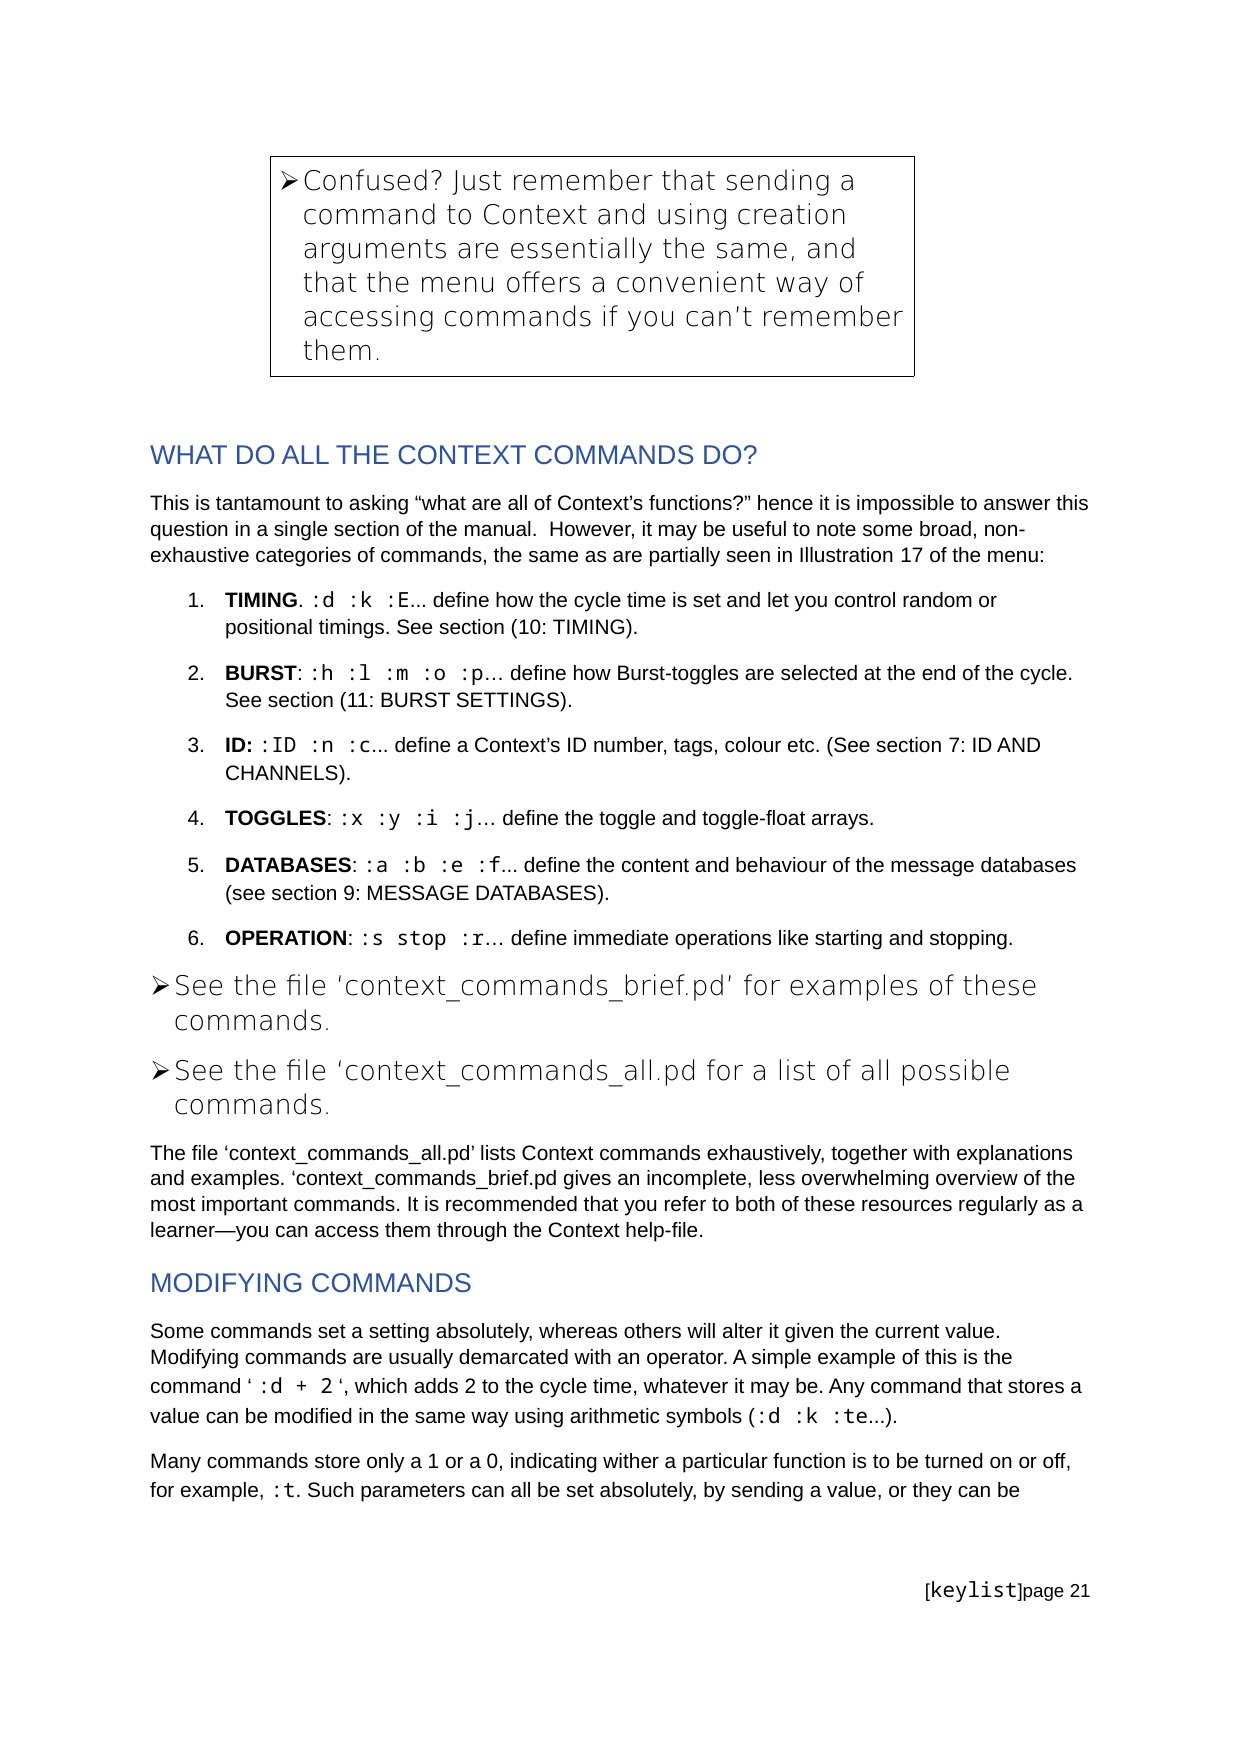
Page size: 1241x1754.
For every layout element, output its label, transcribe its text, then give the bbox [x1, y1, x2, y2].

list Confused? Just remember that sending a command to Context and using creation arguments are essentially the same, and that the menu offers a convenient way of accessing commands if you can’t remember them. [279, 165, 905, 367]
text The file ‘context_commands_all.pd’ lists Context commands exhaustively, together with explanations and examples. ‘context_commands_brief.pd gives an incomplete, less overwhelming overview of the most important commands. It is recommended that you refer to both of these resources regularly as a learner—you can access them through the Context help-file. [150, 1140, 1090, 1242]
list DATABASES: :a :b :e :f... define the content and behaviour of the message databases (see section 9: MESSAGE DATABASES). [187, 851, 1090, 905]
list OPERATION: :s stop :r… define immediate operations like starting and stopping. [187, 923, 1090, 952]
subtitle WHAT DO ALL THE CONTEXT COMMANDS DO? [150, 439, 1090, 471]
text This is tantamount to asking “what are all of Context’s functions?” hence it is impossible to answer this question in a single section of the manual. However, it may be useful to note some broad, non-exhaustive categories of commands, the same as are partially seen in Illustration 17 of the menu: [150, 491, 1090, 566]
text Many commands store only a 1 or a 0, indicating wither a particular function is to be turned on or off, for example, :t. Such parameters can all be set absolutely, by sending a value, or they can be [150, 1449, 1090, 1503]
subtitle MODIFYING COMMANDS [150, 1267, 1090, 1298]
list See the file ‘context_commands_all.pd for a list of all possible commands. [150, 1056, 1090, 1121]
list ID: :ID :n :c... define a Context’s ID number, tags, colour etc. (See section 7: ID AND CHANNELS). [187, 731, 1090, 785]
list BURST: :h :l :m :o :p… define how Burst-toggles are selected at the end of the cycle. See section (11: BURST SETTINGS). [187, 658, 1090, 712]
list TIMING. :d :k :E... define how the cycle time is set and let you control random or positional timings. See section (10: TIMING). [187, 585, 1090, 639]
list See the file ‘context_commands_brief.pd’ for examples of these commands. [150, 971, 1090, 1036]
list TOGGLES: :x :y :i :j… define the toggle and toggle-float arrays. [187, 803, 1090, 832]
text Some commands set a setting absolutely, whereas others will alter it given the current value. Modifying commands are usually demarcated with an operator. A simple example of this is the command ‘ :d + 2 ‘, which adds 2 to the cycle time, whatever it may be. Any command that stores a value can be modified in the same way using arithmetic symbols (:d :k :te...). [150, 1319, 1090, 1430]
